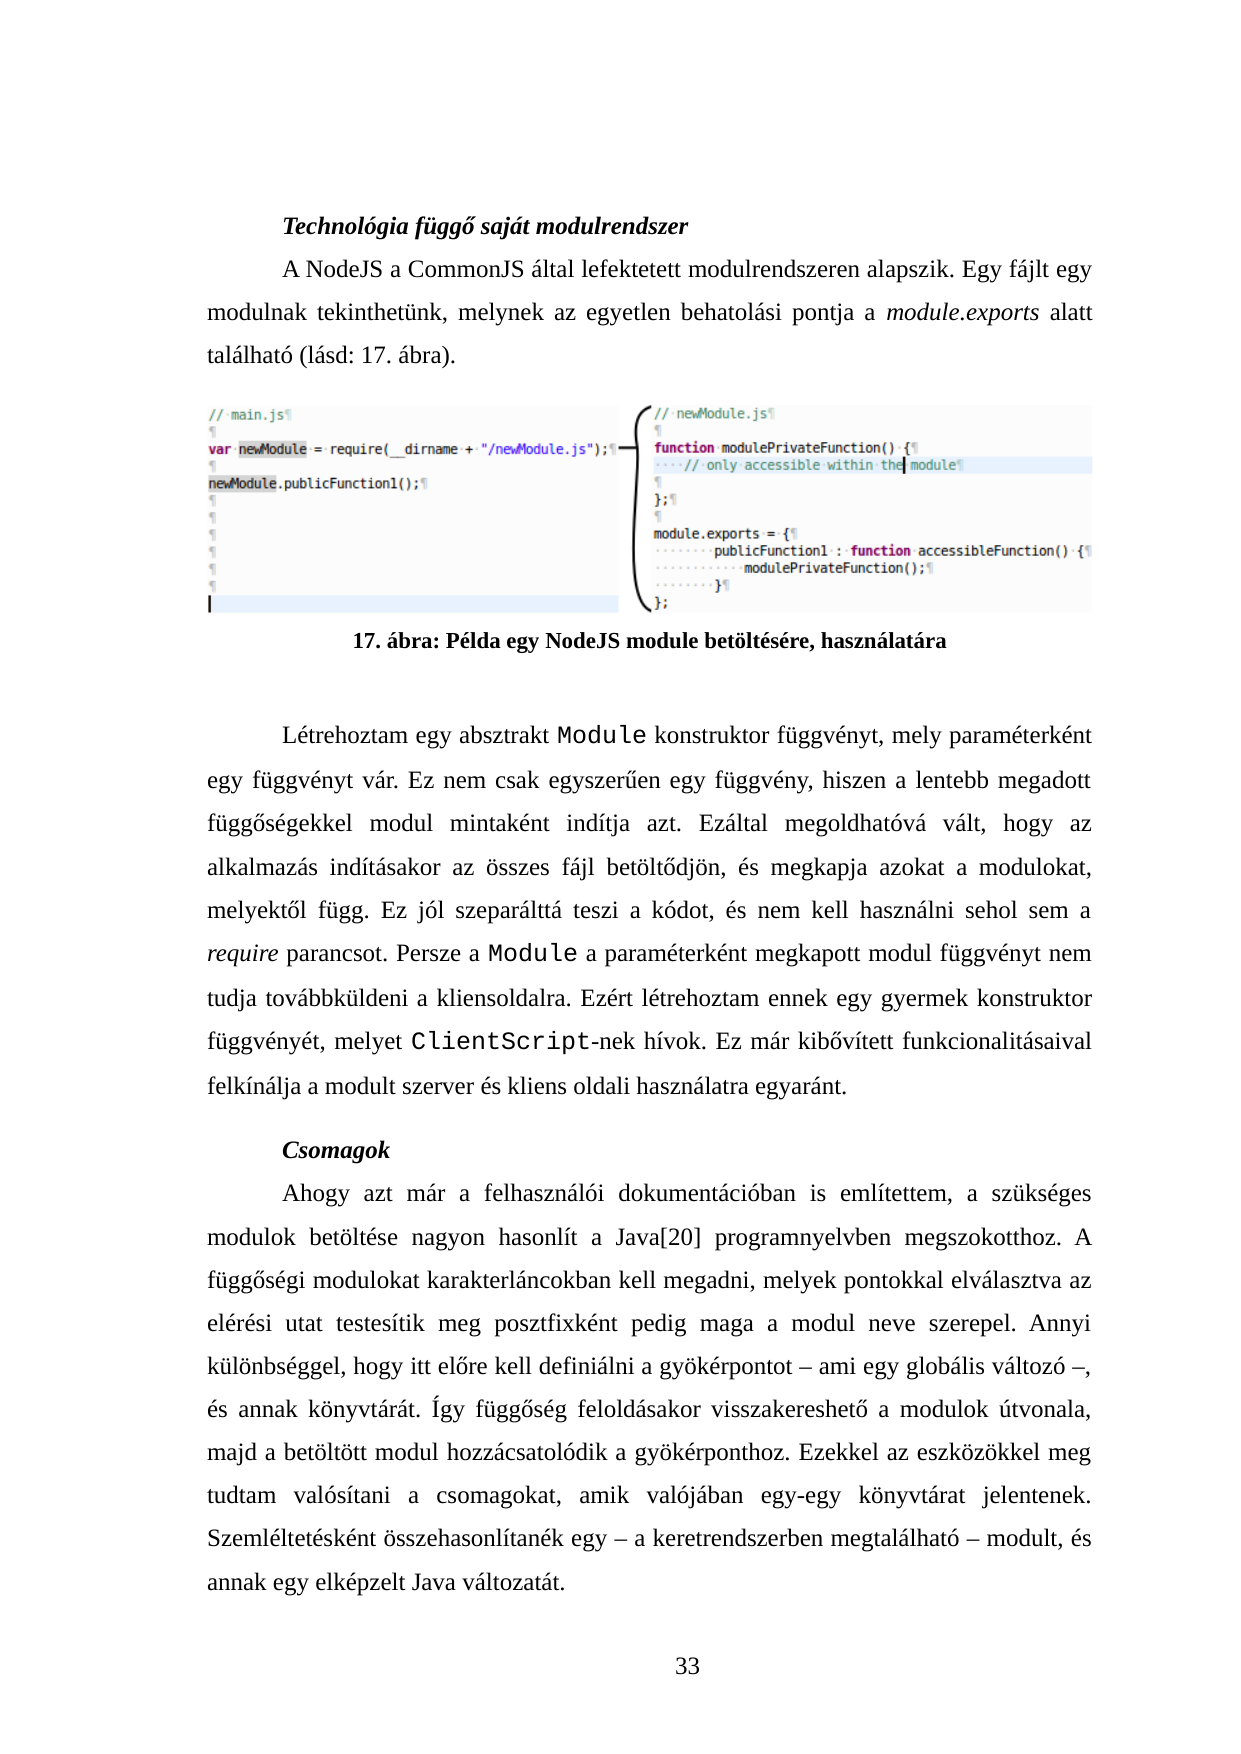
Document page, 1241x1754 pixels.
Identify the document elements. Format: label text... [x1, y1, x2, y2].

subtitle Csomagok [244, 1135, 1092, 1164]
subtitle Technológia függő saját modulrendszer [244, 211, 1092, 240]
text Létrehoztam egy absztrakt Module konstruktor függvényt, mely paraméterként egy függvényt vár. Ez nem csak egyszerűen egy függvény, hiszen a lentebb megadott függőségekkel modul mintaként indítja azt. Ezáltal megoldhatóvá vált, hogy az alkalmazás indításakor az összes fájl betöltődjön, és megkapja azokat a modulokat, melyektől függ. Ez jól szeparálttá teszi a kódot, és nem kell használni sehol sem a require parancsot. Persze a Module a paraméterként megkapott modul függvényt nem tudja továbbküldeni a kliensoldalra. Ezért létrehoztam ennek egy gyermek konstruktor függvényét, melyet ClientScript-nek hívok. Ez már kibővített funkcionalitásaival felkínálja a modult szerver és kliens oldali használatra egyaránt. [207, 720, 1092, 1100]
text Ahogy azt már a felhasználói dokumentációban is említettem, a szükséges modulok betöltése nagyon hasonlít a Java[20] programnyelvben megszokotthoz. A függőségi modulokat karakterláncokban kell megadni, melyek pontokkal elválasztva az elérési utat testesítik meg posztfixként pedig maga a modul neve szerepel. Annyi különbséggel, hogy itt előre kell definiálni a gyökérpontot – ami egy globális változó –, és annak könyvtárát. Így függőség feloldásakor visszakereshető a modulok útvonala, majd a betöltött modul hozzácsatolódik a gyökérponthoz. Ezekkel az eszközökkel meg tudtam valósítani a csomagokat, amik valójában egy-egy könyvtárat jelentenek. Szemléltetésként összehasonlítanék egy – a keretrendszerben megtalálható – modult, és annak egy elképzelt Java változatát. [207, 1178, 1092, 1595]
text 17. ábra: Példa egy NodeJS module betöltésére, használatára [207, 614, 1092, 653]
text A NodeJS a CommonJS által lefektetett modulrendszeren alapszik. Egy fájlt egy modulnak tekinthetünk, melynek az egyetlen behatolási pontja a module.exports alatt található (lásd: 17. ábra). [207, 254, 1092, 369]
picture [206, 404, 1093, 614]
